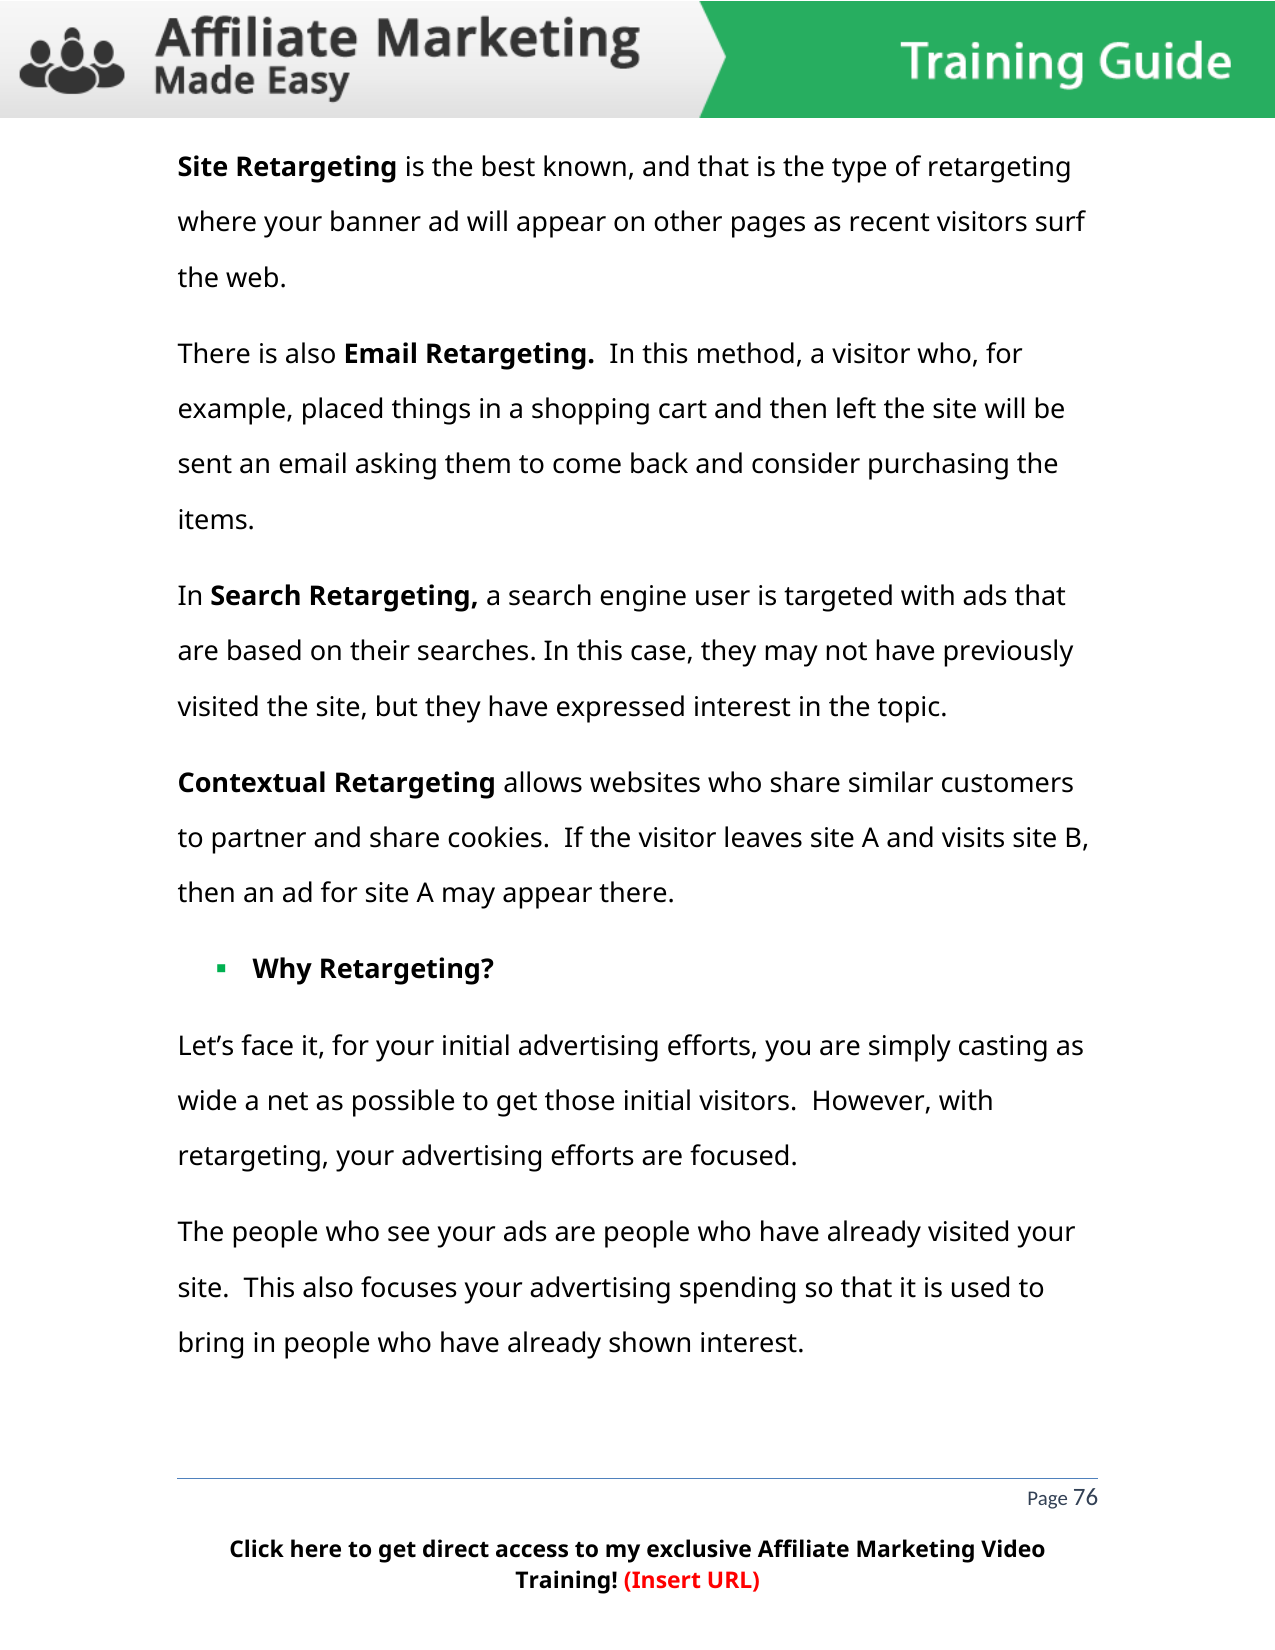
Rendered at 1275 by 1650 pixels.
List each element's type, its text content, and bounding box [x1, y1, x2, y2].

text Let’s face it, for your initial advertising efforts, you are simply casting as wide a net as possible to get those initial visitors. However, with retargeting, your advertising efforts are focused. [177, 1026, 1098, 1174]
text There is also Email Retargeting. In this method, a visitor who, for example, placed things in a shopping cart and then left the site will be sent an email asking them to come back and consider purchasing the items. [177, 334, 1098, 537]
list Why Retargeting? [215, 950, 1098, 987]
text The people who see your ads are people who have already visited your site. This also focuses your advertising spending so that it is used to bring in people who have already shown interest. [177, 1213, 1098, 1360]
text Site Retargeting is the best known, and that is the type of retargeting where your banner ad will appear on other pages as recent visitors surf the web. [177, 148, 1098, 295]
text Contextual Retargeting allows websites who share similar customers to partner and share cookies. If the visitor leaves site A and visits site B, then an ad for site A may appear there. [177, 763, 1098, 911]
text In Search Retargeting, a search engine user is targeted with ads that are based on their searches. In this case, they may not have previously visited the site, but they have expressed interest in the topic. [177, 576, 1098, 724]
